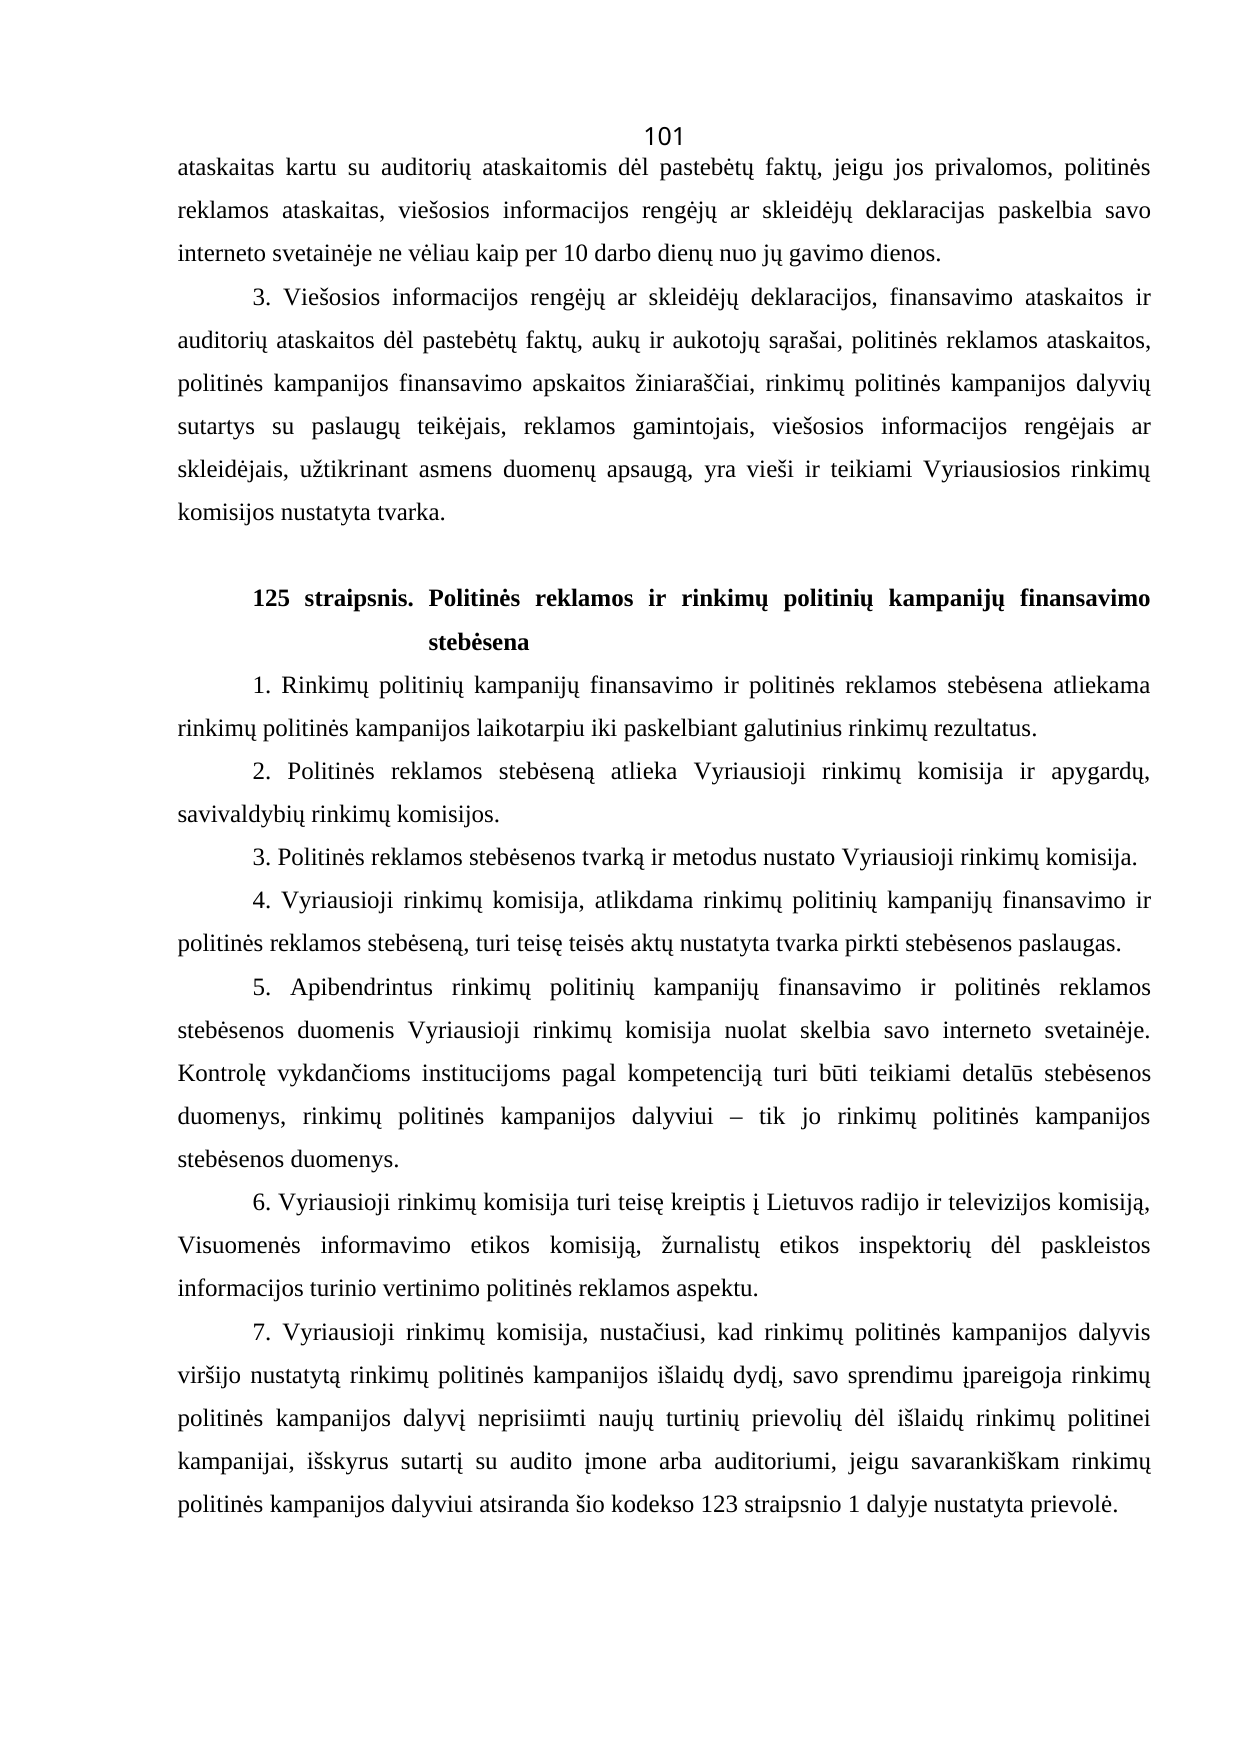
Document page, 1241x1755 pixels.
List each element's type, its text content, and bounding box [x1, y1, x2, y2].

text 3. Politinės reklamos stebėsenos tvarką ir metodus nustato Vyriausioji rinkimų komisija. [177, 842, 1152, 871]
text 1. Rinkimų politinių kampanijų finansavimo ir politinės reklamos stebėsena atliekama rinkimų politinės kampanijos laikotarpiu iki paskelbiant galutinius rinkimų rezultatus. [177, 670, 1152, 742]
text 6. Vyriausioji rinkimų komisija turi teisę kreiptis į Lietuvos radijo ir televizijos komisiją, Visuomenės informavimo etikos komisiją, žurnalistų etikos inspektorių dėl paskleistos informacijos turinio vertinimo politinės reklamos aspektu. [177, 1187, 1152, 1302]
text 125 straipsnis. Politinės reklamos ir rinkimų politinių kampanijų finansavimo stebėsena [252, 583, 1152, 655]
text 7. Vyriausioji rinkimų komisija, nustačiusi, kad rinkimų politinės kampanijos dalyvis viršijo nustatytą rinkimų politinės kampanijos išlaidų dydį, savo sprendimu įpareigoja rinkimų politinės kampanijos dalyvį neprisiimti naujų turtinių prievolių dėl išlaidų rinkimų politinei kampanijai, išskyrus sutartį su audito įmone arba auditoriumi, jeigu savarankiškam rinkimų politinės kampanijos dalyviui atsiranda šio kodekso 123 straipsnio 1 dalyje nustatyta prievolė. [177, 1317, 1152, 1518]
text 5. Apibendrintus rinkimų politinių kampanijų finansavimo ir politinės reklamos stebėsenos duomenis Vyriausioji rinkimų komisija nuolat skelbia savo interneto svetainėje. Kontrolę vykdančioms institucijoms pagal kompetenciją turi būti teikiami detalūs stebėsenos duomenys, rinkimų politinės kampanijos dalyviui – tik jo rinkimų politinės kampanijos stebėsenos duomenys. [177, 972, 1152, 1173]
text 3. Viešosios informacijos rengėjų ar skleidėjų deklaracijos, finansavimo ataskaitos ir auditorių ataskaitos dėl pastebėtų faktų, aukų ir aukotojų sąrašai, politinės reklamos ataskaitos, politinės kampanijos finansavimo apskaitos žiniaraščiai, rinkimų politinės kampanijos dalyvių sutartys su paslaugų teikėjais, reklamos gamintojais, viešosios informacijos rengėjais ar skleidėjais, užtikrinant asmens duomenų apsaugą, yra vieši ir teikiami Vyriausiosios rinkimų komisijos nustatyta tvarka. [177, 282, 1152, 526]
text ataskaitas kartu su auditorių ataskaitomis dėl pastebėtų faktų, jeigu jos privalomos, politinės reklamos ataskaitas, viešosios informacijos rengėjų ar skleidėjų deklaracijas paskelbia savo interneto svetainėje ne vėliau kaip per 10 darbo dienų nuo jų gavimo dienos. [177, 152, 1152, 267]
text 4. Vyriausioji rinkimų komisija, atlikdama rinkimų politinių kampanijų finansavimo ir politinės reklamos stebėseną, turi teisę teisės aktų nustatyta tvarka pirkti stebėsenos paslaugas. [177, 885, 1152, 957]
text 2. Politinės reklamos stebėseną atlieka Vyriausioji rinkimų komisija ir apygardų, savivaldybių rinkimų komisijos. [177, 756, 1152, 828]
